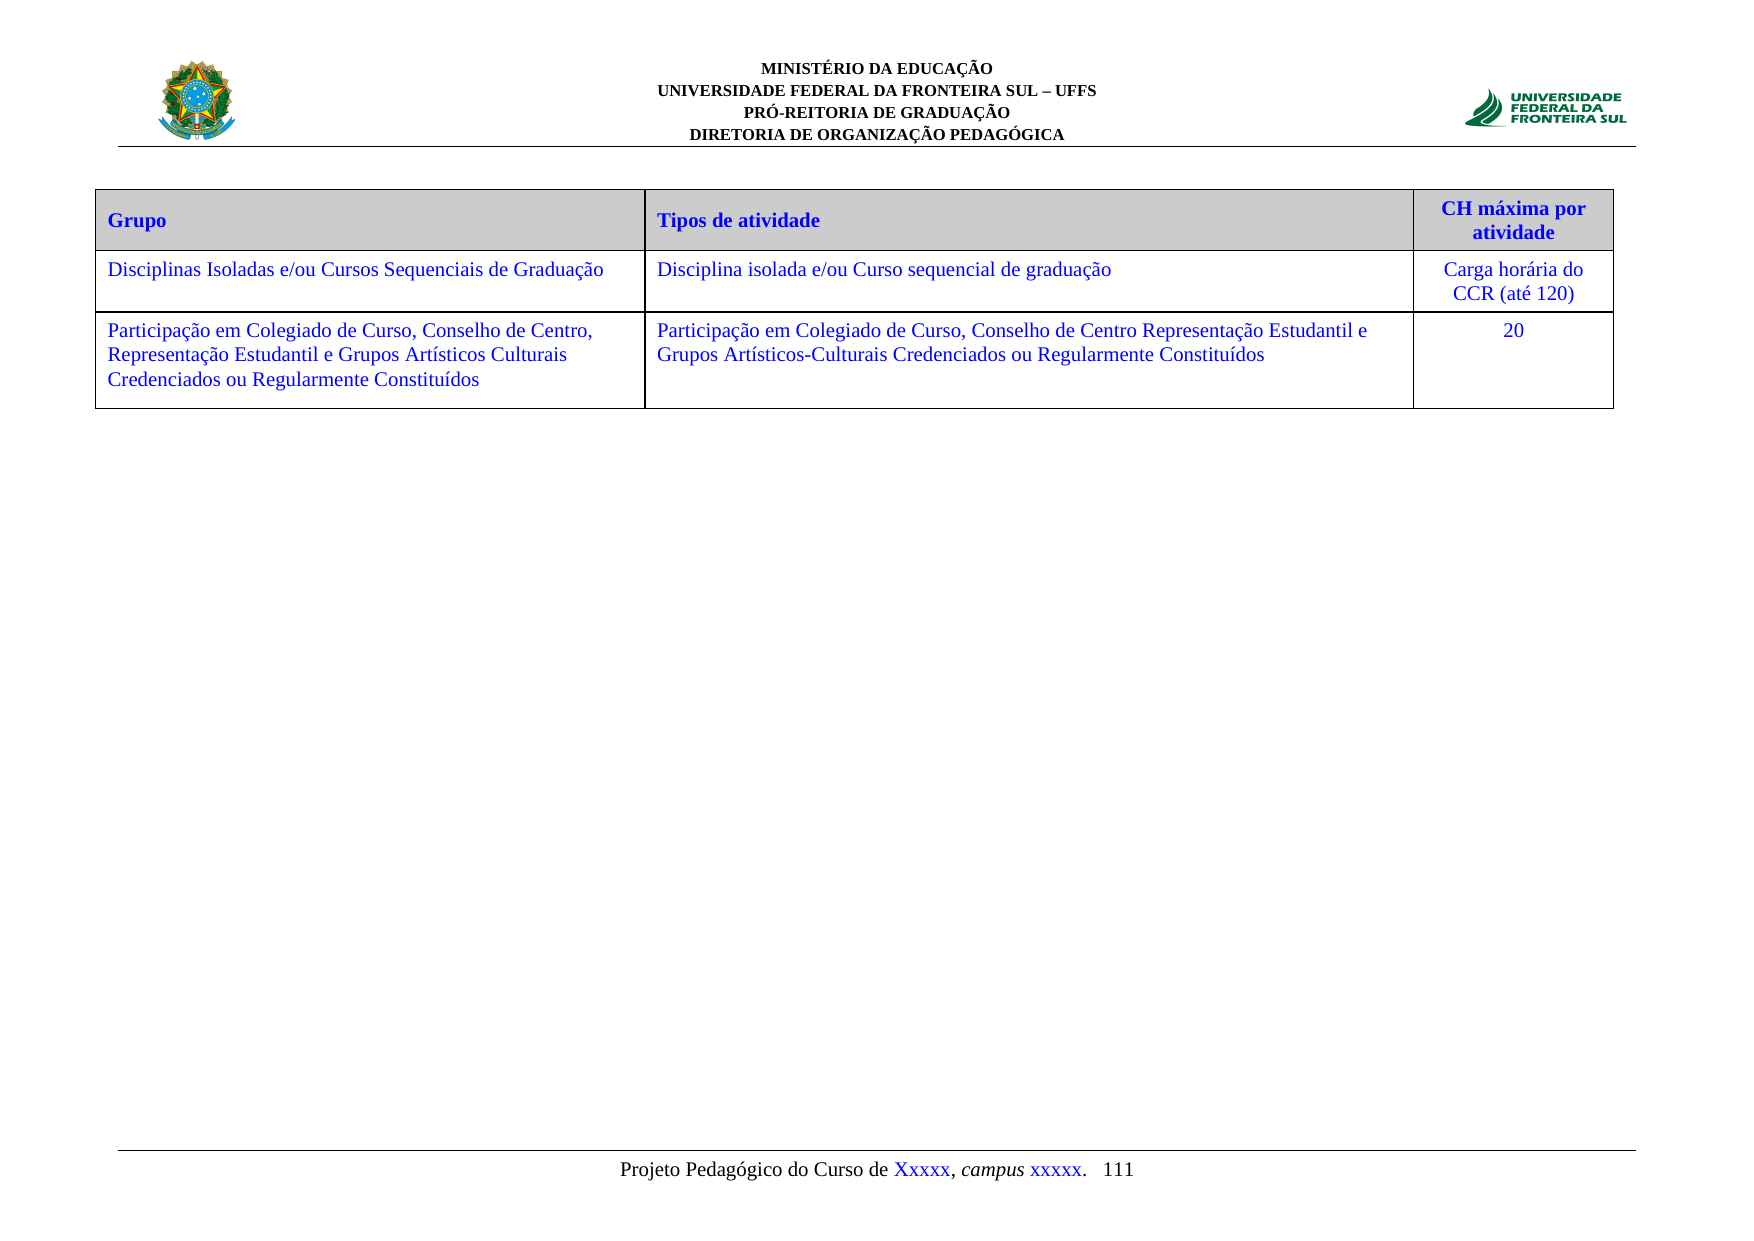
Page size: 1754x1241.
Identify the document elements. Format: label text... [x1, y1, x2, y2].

picture [1454, 80, 1640, 136]
table_header Tipos de atividade [646, 190, 1413, 250]
table_cell Disciplina isolada e/ou Curso sequencial de graduação [646, 251, 1413, 311]
table_header CH máxima por atividade [1414, 190, 1613, 250]
table_cell Participação em Colegiado de Curso, Conselho de Centro Representação Estudantil e Grupos Artísticos-Culturais Credenciados ou Regularmente Constituídos [646, 313, 1413, 407]
table_cell Carga horária do CCR (até 120) [1414, 251, 1613, 311]
picture [158, 61, 236, 140]
table_cell Disciplinas Isoladas e/ou Cursos Sequenciais de Graduação [96, 251, 644, 311]
table_cell Participação em Colegiado de Curso, Conselho de Centro, Representação Estudantil e Grupos Artísticos Culturais Credenciados ou Regularmente Constituídos [96, 313, 644, 407]
table_header Grupo [96, 190, 644, 250]
table_cell 20 [1414, 313, 1613, 407]
